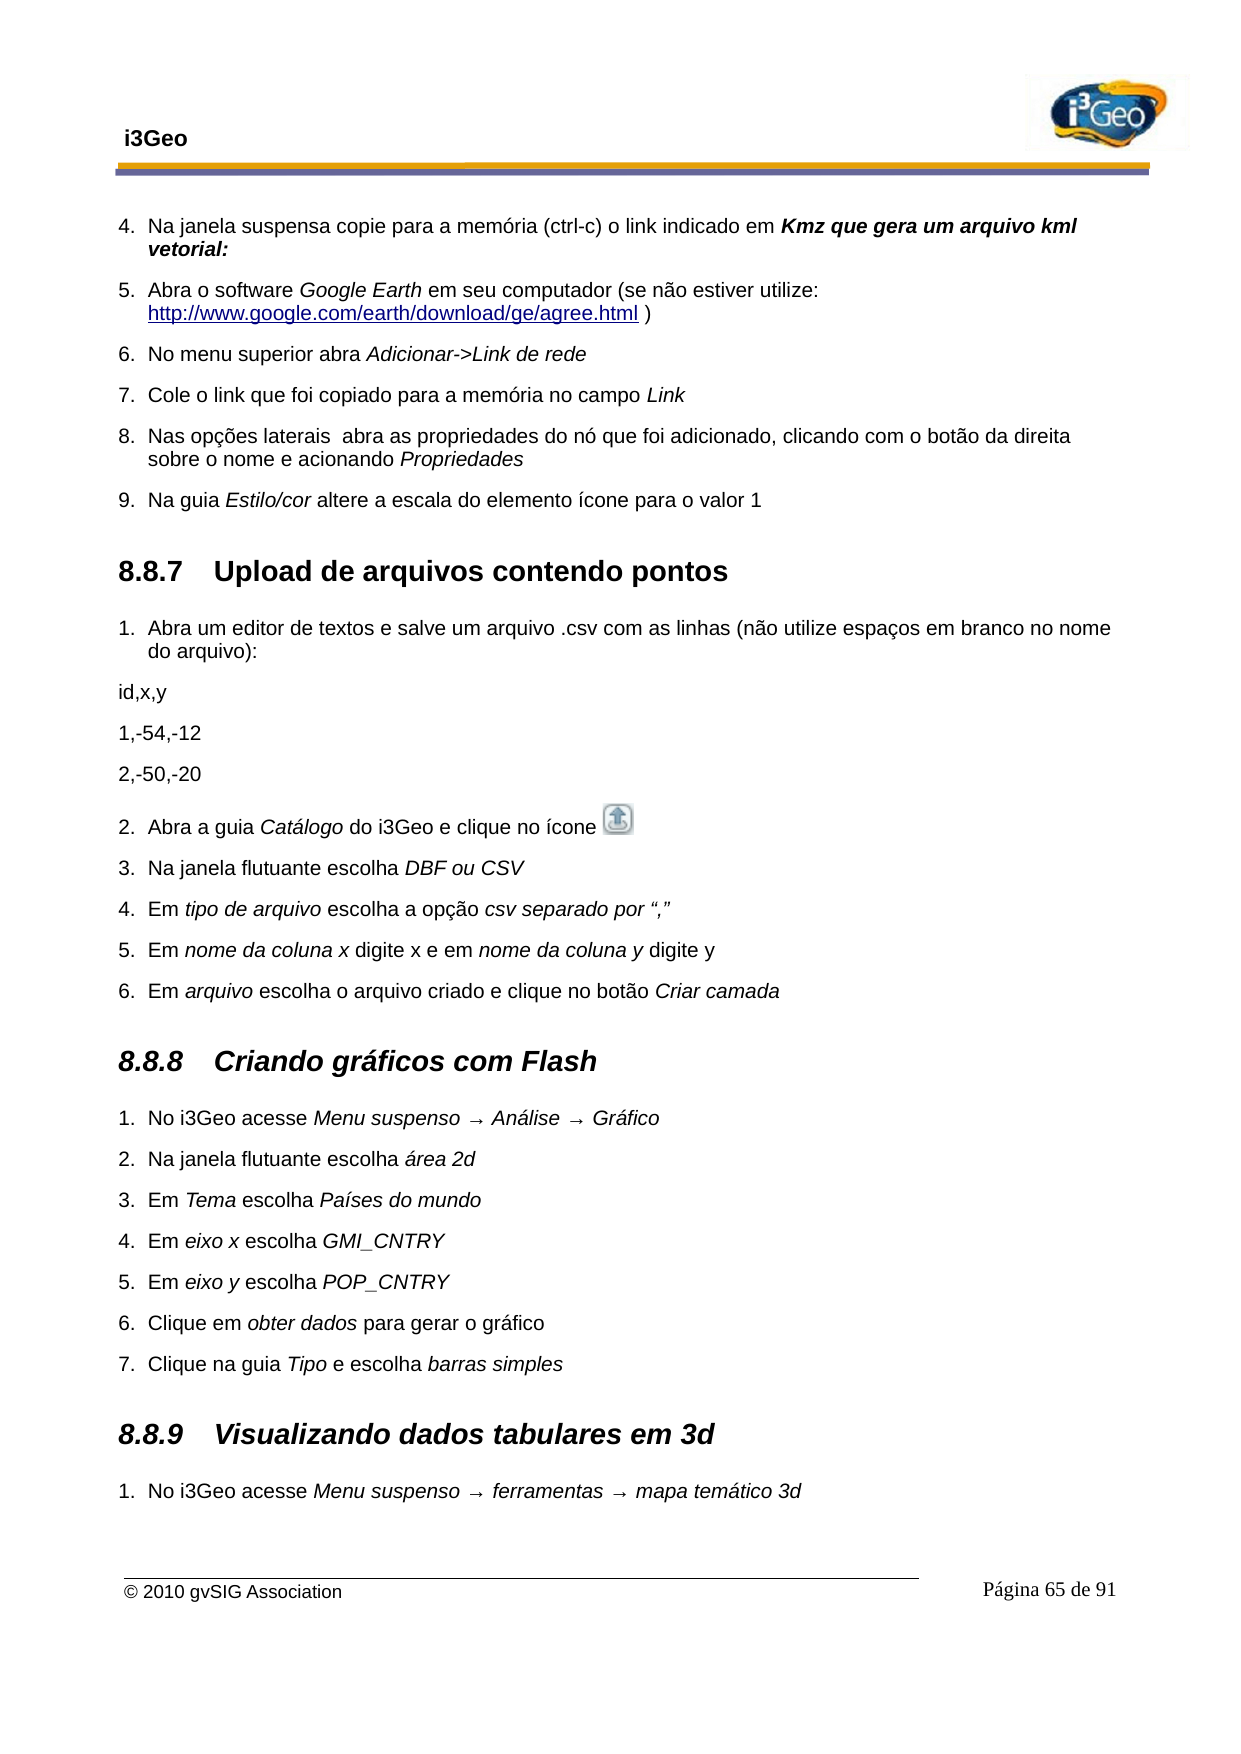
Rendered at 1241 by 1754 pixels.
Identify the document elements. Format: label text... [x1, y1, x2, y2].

subtitle Criando gráficos com Flash [118, 1045, 1122, 1078]
list Abra o software Google Earth em seu computador (se não estiver utilize: http://www.google.com/earth/download/ge/agree.html ) [118, 279, 1122, 325]
text 1,-54,-12 [118, 721, 1122, 744]
list Na guia Estilo/cor altere a escala do elemento ícone para o valor 1 [118, 489, 1122, 512]
list Em nome da coluna x digite x e em nome da coluna y digite y [118, 938, 1122, 962]
list Em tipo de arquivo escolha a opção csv separado por “,” [118, 897, 1122, 921]
list Na janela suspensa copie para a memória (ctrl-c) o link indicado em Kmz que gera um arquivo kml vetorial: [118, 214, 1122, 261]
list Em eixo x escolha GMI_CNTRY [118, 1229, 1122, 1253]
text id,x,y [118, 680, 1122, 703]
list Cole o link que foi copiado para a memória no campo Link [118, 384, 1122, 407]
list Na janela flutuante escolha DBF ou CSV [118, 856, 1122, 880]
list No i3Geo acesse Menu suspenso → Análise → Gráfico [118, 1107, 1122, 1130]
subtitle Upload de arquivos contendo pontos [118, 555, 1122, 587]
list Clique na guia Tipo e escolha barras simples [118, 1352, 1122, 1375]
list Abra um editor de textos e salve um arquivo .csv com as linhas (não utilize espaços em branco no nome do arquivo): [118, 616, 1122, 663]
list Em eixo y escolha POP_CNTRY [118, 1270, 1122, 1293]
list Clique em obter dados para gerar o gráfico [118, 1311, 1122, 1334]
list No menu superior abra Adicionar->Link de rede [118, 343, 1122, 366]
list Na janela flutuante escolha área 2d [118, 1147, 1122, 1171]
list Abra a guia Catálogo do i3Geo e clique no ícone [118, 803, 1122, 839]
picture [602, 803, 634, 835]
picture [1025, 74, 1191, 151]
list No i3Geo acesse Menu suspenso → ferramentas → mapa temático 3d [118, 1479, 1122, 1503]
list Em arquivo escolha o arquivo criado e clique no botão Criar camada [118, 979, 1122, 1002]
text 2,-50,-20 [118, 762, 1122, 785]
list Nas opções laterais abra as propriedades do nó que foi adicionado, clicando com o botão da direita sobre o nome e acionando Propriedades [118, 425, 1122, 471]
list Em Tema escolha Países do mundo [118, 1188, 1122, 1212]
subtitle Visualizando dados tabulares em 3d [118, 1418, 1122, 1451]
